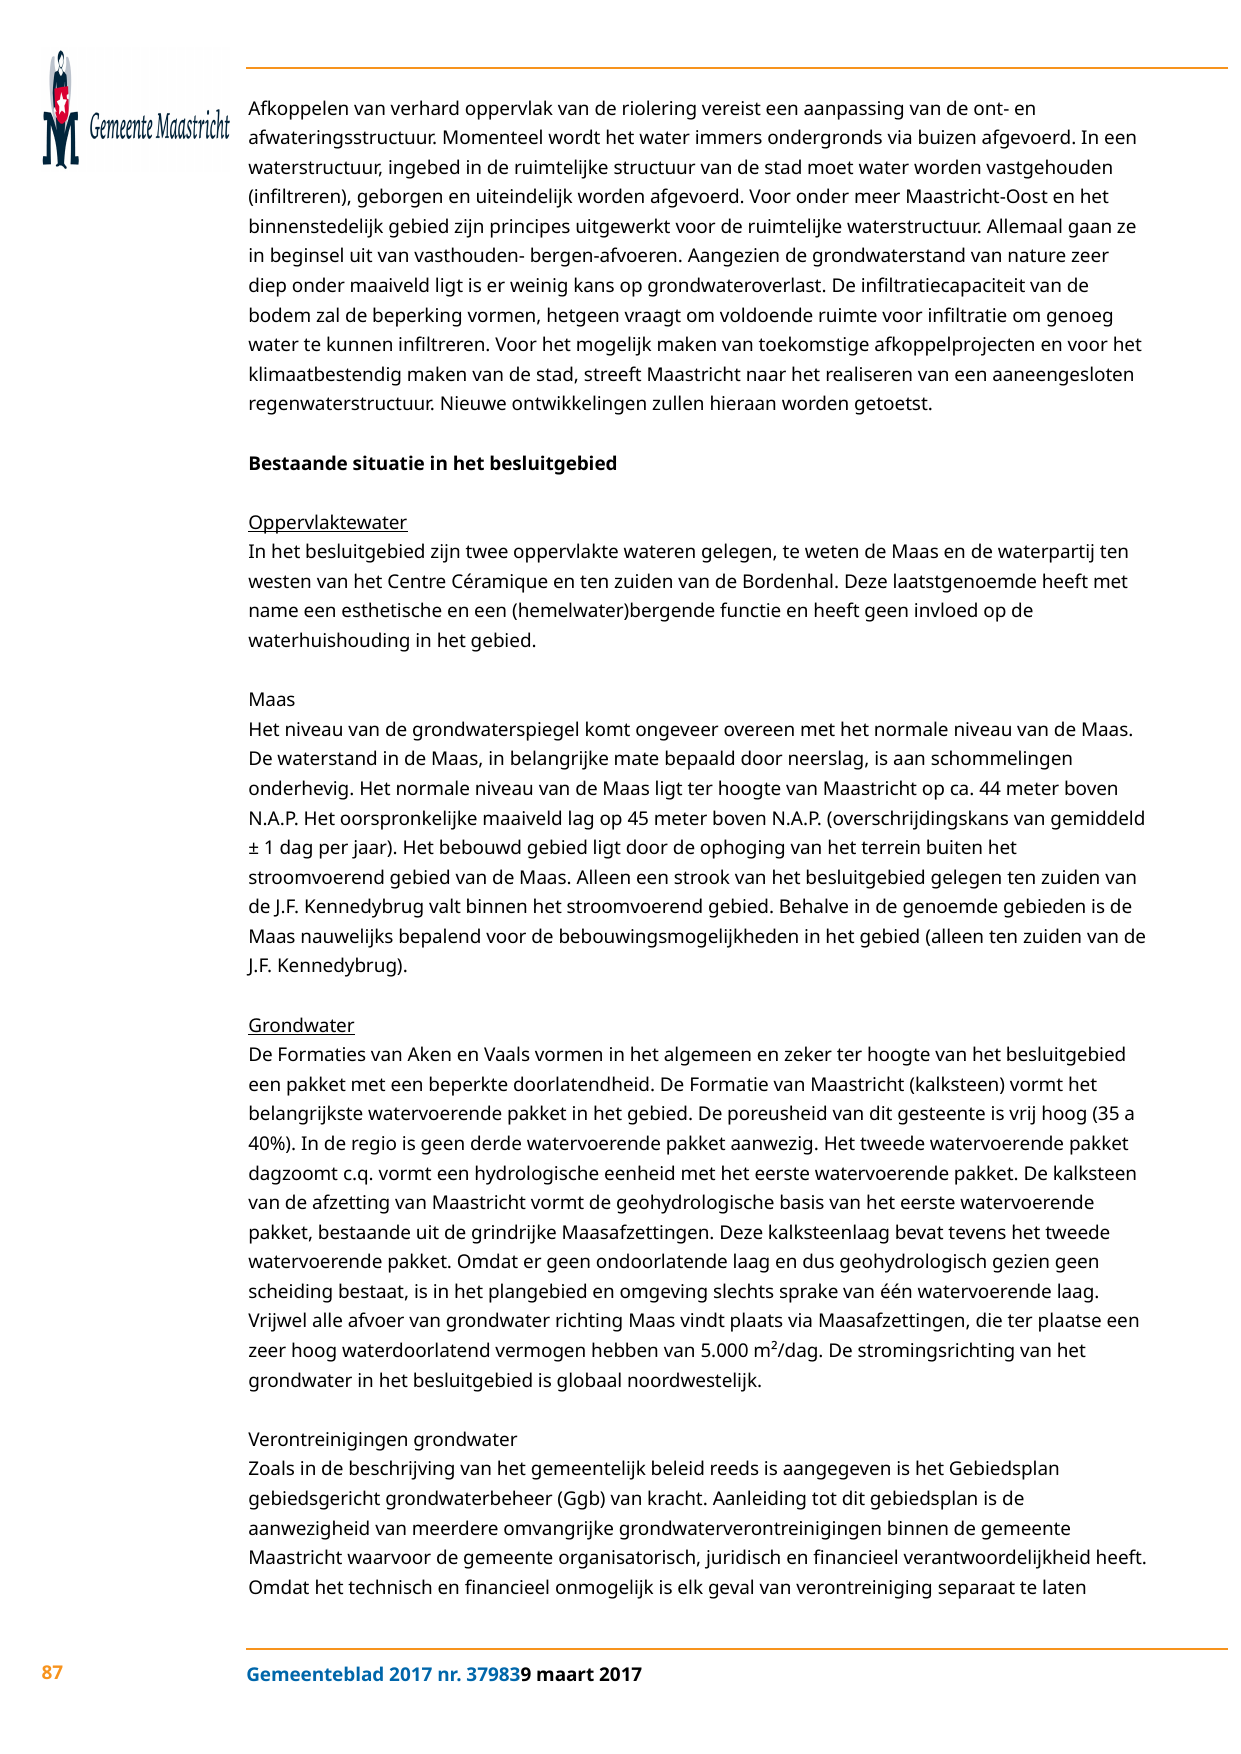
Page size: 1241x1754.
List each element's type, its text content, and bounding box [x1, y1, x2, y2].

text Afkoppelen van verhard oppervlak van de riolering vereist een aanpassing van de ont- en afwateringsstructuur. Momenteel wordt het water immers ondergronds via buizen afgevoerd. In een waterstructuur, ingebed in de ruimtelijke structuur van de stad moet water worden vastgehouden (infiltreren), geborgen en uiteindelijk worden afgevoerd. Voor onder meer Maastricht-Oost en het binnenstedelijk gebied zijn principes uitgewerkt voor de ruimtelijke waterstructuur. Allemaal gaan ze in beginsel uit van vasthouden- bergen-afvoeren. Aangezien de grondwaterstand van nature zeer diep onder maaiveld ligt is er weinig kans op grondwateroverlast. De infiltratiecapaciteit van de bodem zal de beperking vormen, hetgeen vraagt om voldoende ruimte voor infiltratie om genoeg water te kunnen infiltreren. Voor het mogelijk maken van toekomstige afkoppelprojecten en voor het klimaatbestendig maken van de stad, streeft Maastricht naar het realiseren van een aaneengesloten regenwaterstructuur. Nieuwe ontwikkelingen zullen hieraan worden getoetst. [248, 95, 1152, 416]
text Maas [248, 686, 1152, 712]
text In het besluitgebied zijn twee oppervlakte wateren gelegen, te weten de Maas en de waterpartij ten westen van het Centre Céramique en ten zuiden van de Bordenhal. Deze laatstgenoemde heeft met name een esthetische en een (hemelwater)bergende functie en heeft geen invloed op de waterhuishouding in het gebied. [248, 538, 1152, 653]
text Het niveau van de grondwaterspiegel komt ongeveer overeen met het normale niveau van de Maas. De waterstand in de Maas, in belangrijke mate bepaald door neerslag, is aan schommelingen onderhevig. Het normale niveau van de Maas ligt ter hoogte van Maastricht op ca. 44 meter boven N.A.P. Het oorspronkelijke maaiveld lag op 45 meter boven N.A.P. (overschrijdingskans van gemiddeld ± 1 dag per jaar). Het bebouwd gebied ligt door de ophoging van het terrein buiten het stroomvoerend gebied van de Maas. Alleen een strook van het besluitgebied gelegen ten zuiden van de J.F. Kennedybrug valt binnen het stroomvoerend gebied. Behalve in de genoemde gebieden is de Maas nauwelijks bepalend voor de bebouwingsmogelijkheden in het gebied (alleen ten zuiden van de J.F. Kennedybrug). [248, 716, 1152, 978]
text Bestaande situatie in het besluitgebied [248, 450, 1152, 476]
text Oppervlaktewater [248, 509, 1152, 535]
text De Formaties van Aken en Vaals vormen in het algemeen en zeker ter hoogte van het besluitgebied een pakket met een beperkte doorlatendheid. De Formatie van Maastricht (kalksteen) vormt het belangrijkste watervoerende pakket in het gebied. De poreusheid van dit gesteente is vrij hoog (35 a 40%). In de regio is geen derde watervoerende pakket aanwezig. Het tweede watervoerende pakket dagzoomt c.q. vormt een hydrologische eenheid met het eerste watervoerende pakket. De kalksteen van de afzetting van Maastricht vormt de geohydrologische basis van het eerste watervoerende pakket, bestaande uit de grindrijke Maasafzettingen. Deze kalksteenlaag bevat tevens het tweede watervoerende pakket. Omdat er geen ondoorlatende laag en dus geohydrologisch gezien geen scheiding bestaat, is in het plangebied en omgeving slechts sprake van één watervoerende laag. Vrijwel alle afvoer van grondwater richting Maas vindt plaats via Maasafzettingen, die ter plaatse een zeer hoog waterdoorlatend vermogen hebben van 5.000 m²/dag. De stromingsrichting van het grondwater in het besluitgebied is globaal noordwestelijk. [248, 1041, 1152, 1393]
text Grondwater [248, 1012, 1152, 1038]
picture [41, 47, 231, 172]
text Verontreinigingen grondwater [248, 1426, 1152, 1452]
text Zoals in de beschrijving van het gemeentelijk beleid reeds is aangegeven is het Gebiedsplan gebiedsgericht grondwaterbeheer (Ggb) van kracht. Aanleiding tot dit gebiedsplan is de aanwezigheid van meerdere omvangrijke grondwaterverontreinigingen binnen de gemeente Maastricht waarvoor de gemeente organisatorisch, juridisch en financieel verantwoordelijkheid heeft. Omdat het technisch en financieel onmogelijk is elk geval van verontreiniging separaat te laten [248, 1456, 1152, 1600]
